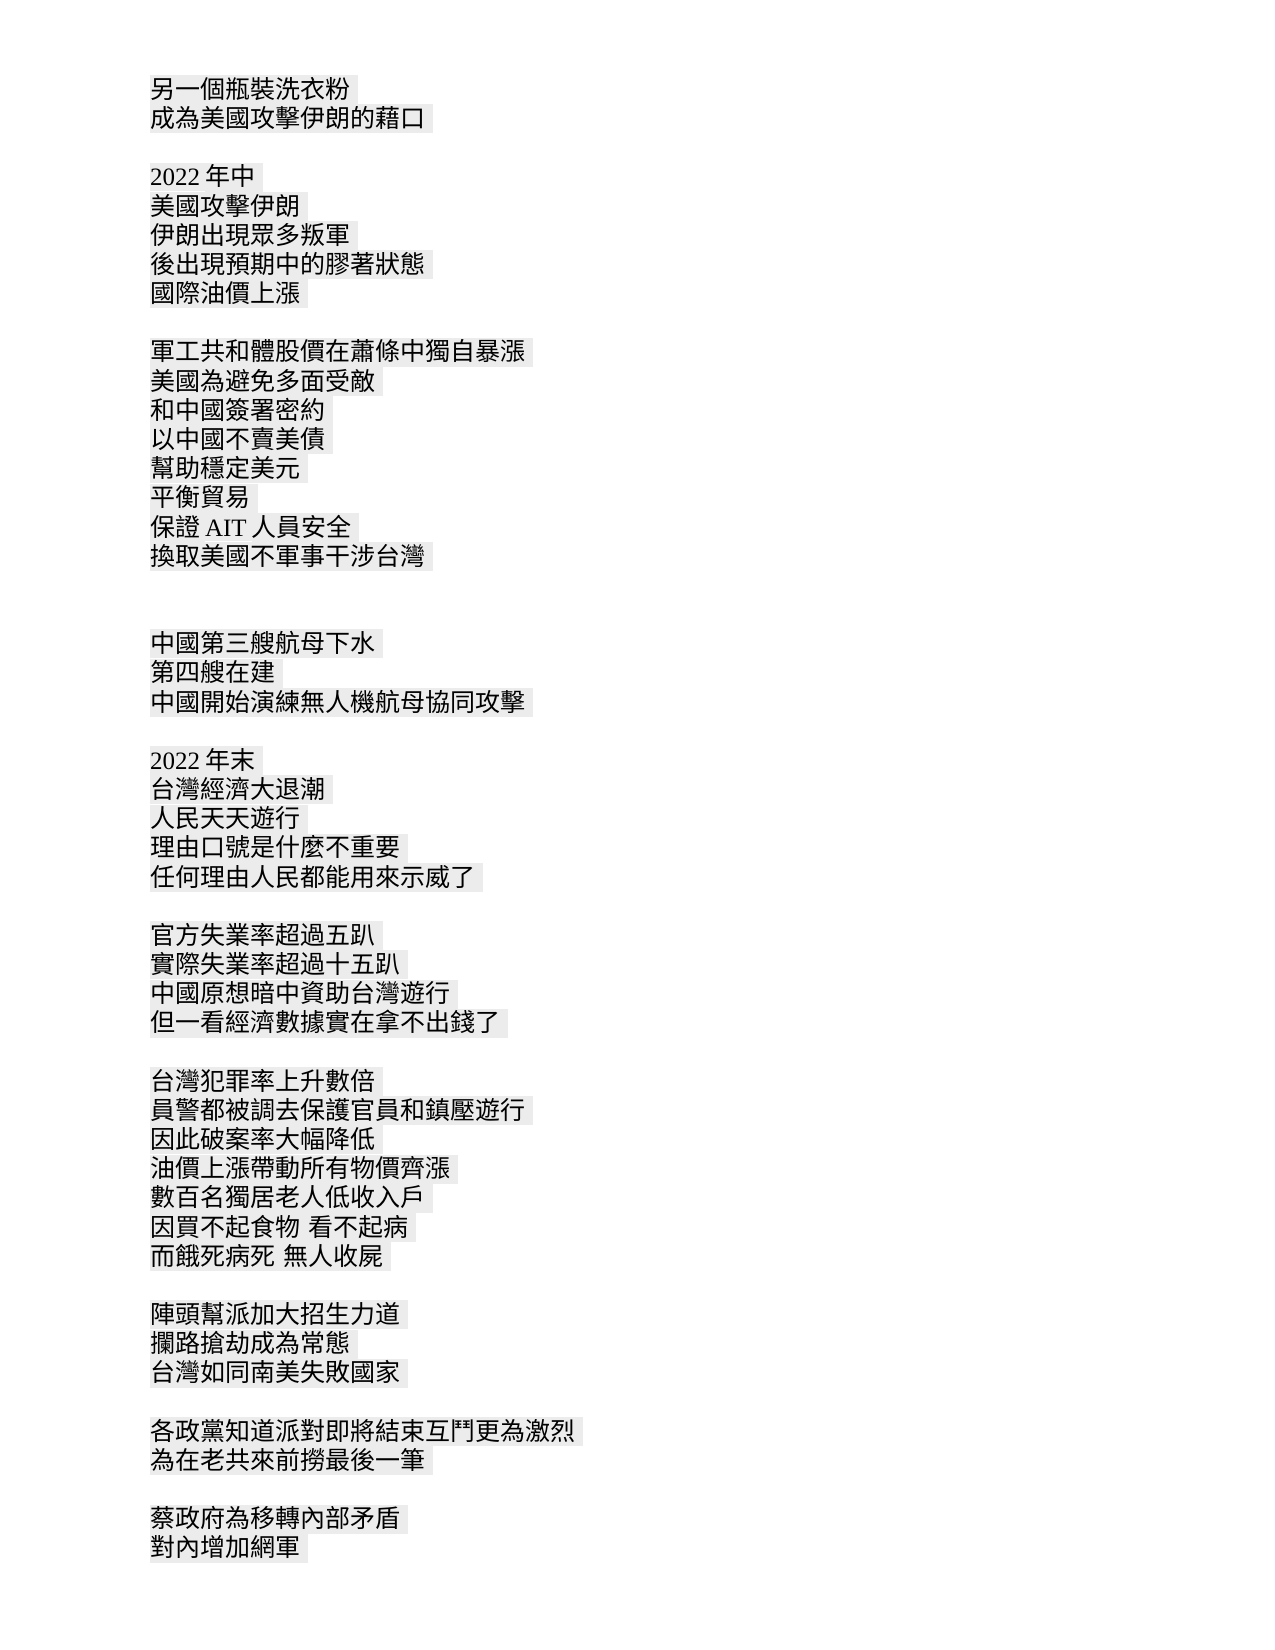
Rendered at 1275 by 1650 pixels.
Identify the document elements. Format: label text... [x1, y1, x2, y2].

text 另一個瓶裝洗衣粉 成為美國攻擊伊朗的藉口 2022年中 美國攻擊伊朗 伊朗出現眾多叛軍 後出現預期中的膠著狀態 國際油價上漲 軍工共和體股價在蕭條中獨自暴漲 美國為避免多面受敵 和中國簽署密約 以中國不賣美債 幫助穩定美元 平衡貿易 保證AIT人員安全 換取美國不軍事干涉台灣 中國第三艘航母下水 第四艘在建 中國開始演練無人機航母協同攻擊 2022年末 台灣經濟大退潮 人民天天遊行 理由口號是什麼不重要 任何理由人民都能用來示威了 官方失業率超過五趴 實際失業率超過十五趴 中國原想暗中資助台灣遊行 但一看經濟數據實在拿不出錢了 台灣犯罪率上升數倍 員警都被調去保護官員和鎮壓遊行 因此破案率大幅降低 油價上漲帶動所有物價齊漲 數百名獨居老人低收入戶 因買不起食物 看不起病 而餓死病死 無人收屍 陣頭幫派加大招生力道 攔路搶劫成為常態 台灣如同南美失敗國家 各政黨知道派對即將結束互鬥更為激烈 為在老共來前撈最後一筆 蔡政府為移轉內部矛盾 對內增加網軍 [150, 75, 1125, 1563]
